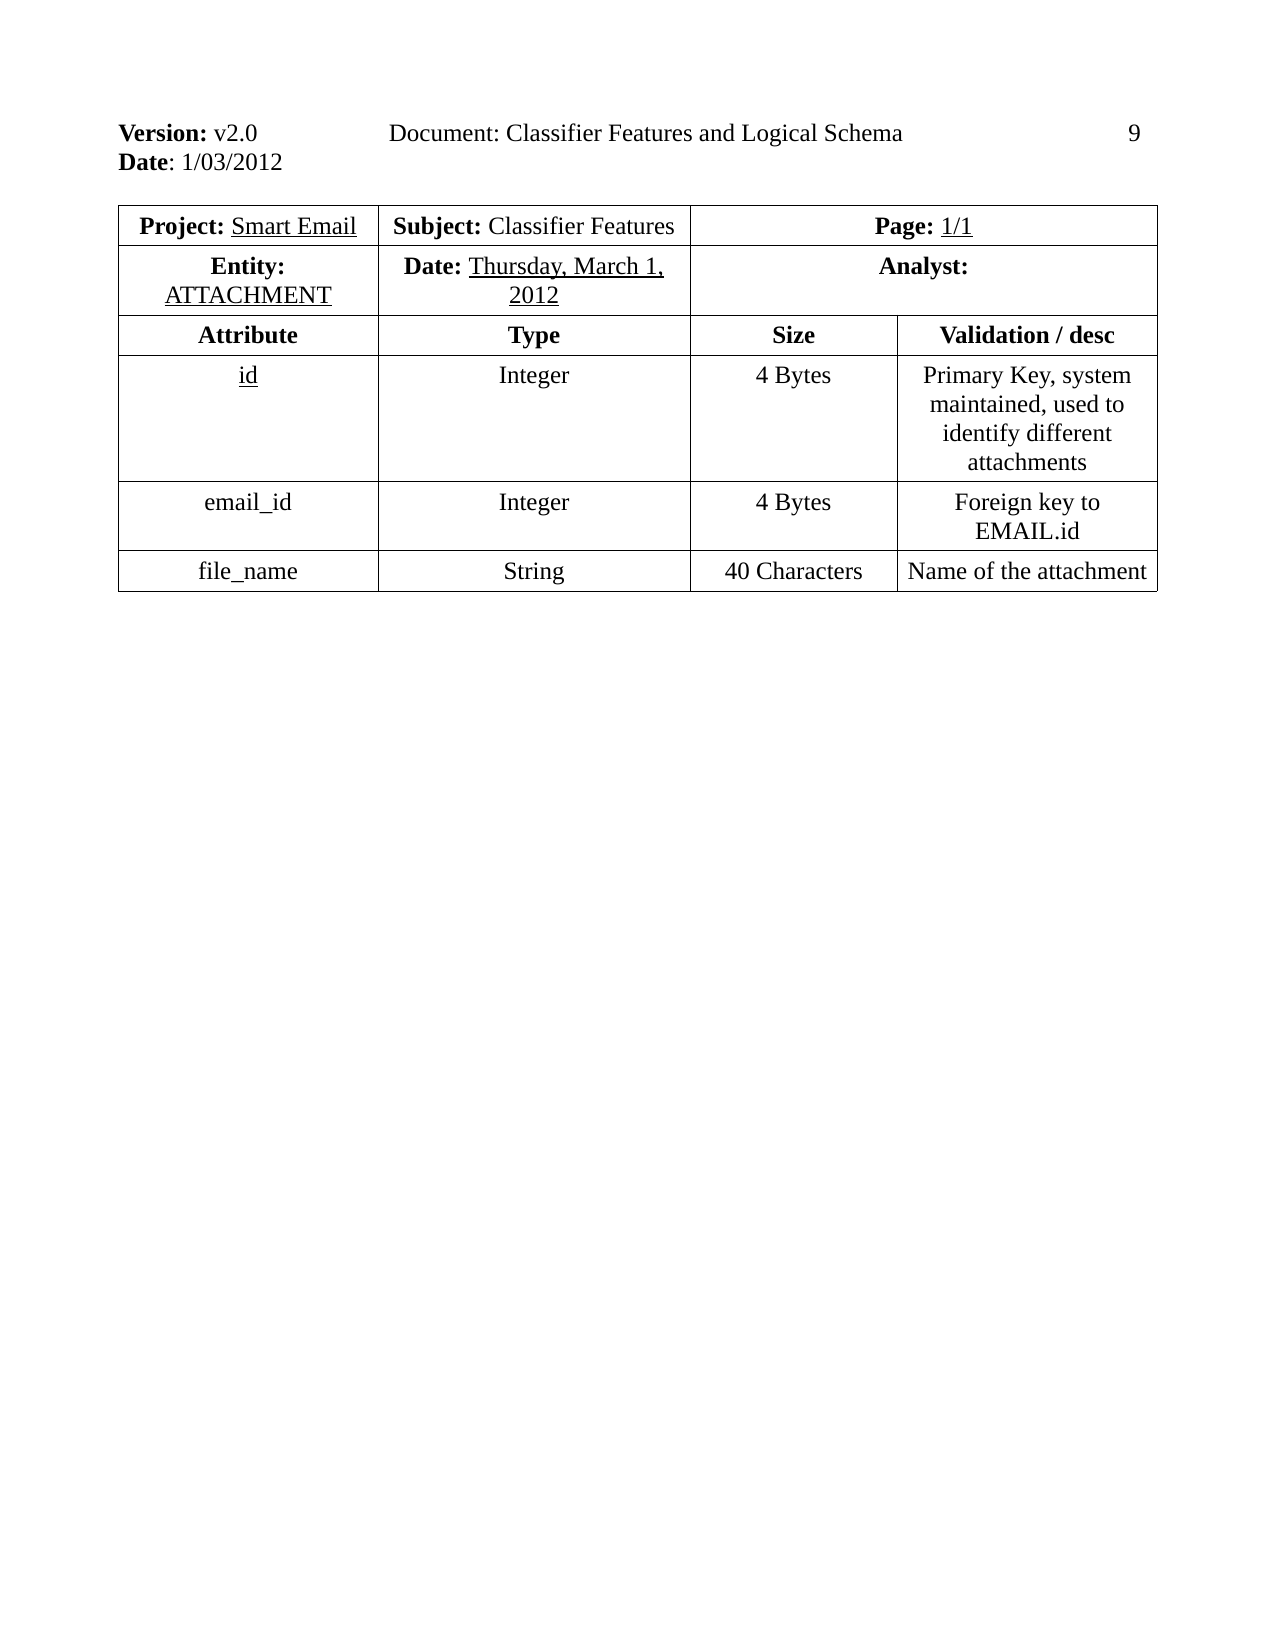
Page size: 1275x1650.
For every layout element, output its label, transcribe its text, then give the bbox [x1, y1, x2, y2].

table_cell Analyst: [691, 246, 1157, 314]
table_cell Type [379, 316, 690, 355]
table_cell Primary Key, system maintained, used to identify different attachments [898, 356, 1157, 481]
table_header Subject: Classifier Features [379, 206, 690, 245]
table_cell 4 Bytes [691, 482, 897, 550]
table_cell Attribute [119, 316, 378, 355]
table_cell email_id [119, 482, 378, 550]
table_cell 4 Bytes [691, 356, 897, 481]
table_cell Entity: ATTACHMENT [119, 246, 378, 314]
table_header Project: Smart Email [119, 206, 378, 245]
table_cell Integer [379, 482, 690, 550]
table_cell Size [691, 316, 897, 355]
table_cell file_name [119, 551, 378, 591]
table_cell id [119, 356, 378, 481]
table_cell 40 Characters [691, 551, 897, 591]
table_cell Foreign key to EMAIL.id [898, 482, 1157, 550]
table_cell Integer [379, 356, 690, 481]
table_cell Date: Thursday, March 1, 2012 [379, 246, 690, 314]
table_cell String [379, 551, 690, 591]
table_header Page: 1/1 [691, 206, 1157, 245]
table_cell Validation / desc [898, 316, 1157, 355]
table_cell Name of the attachment [898, 551, 1157, 591]
